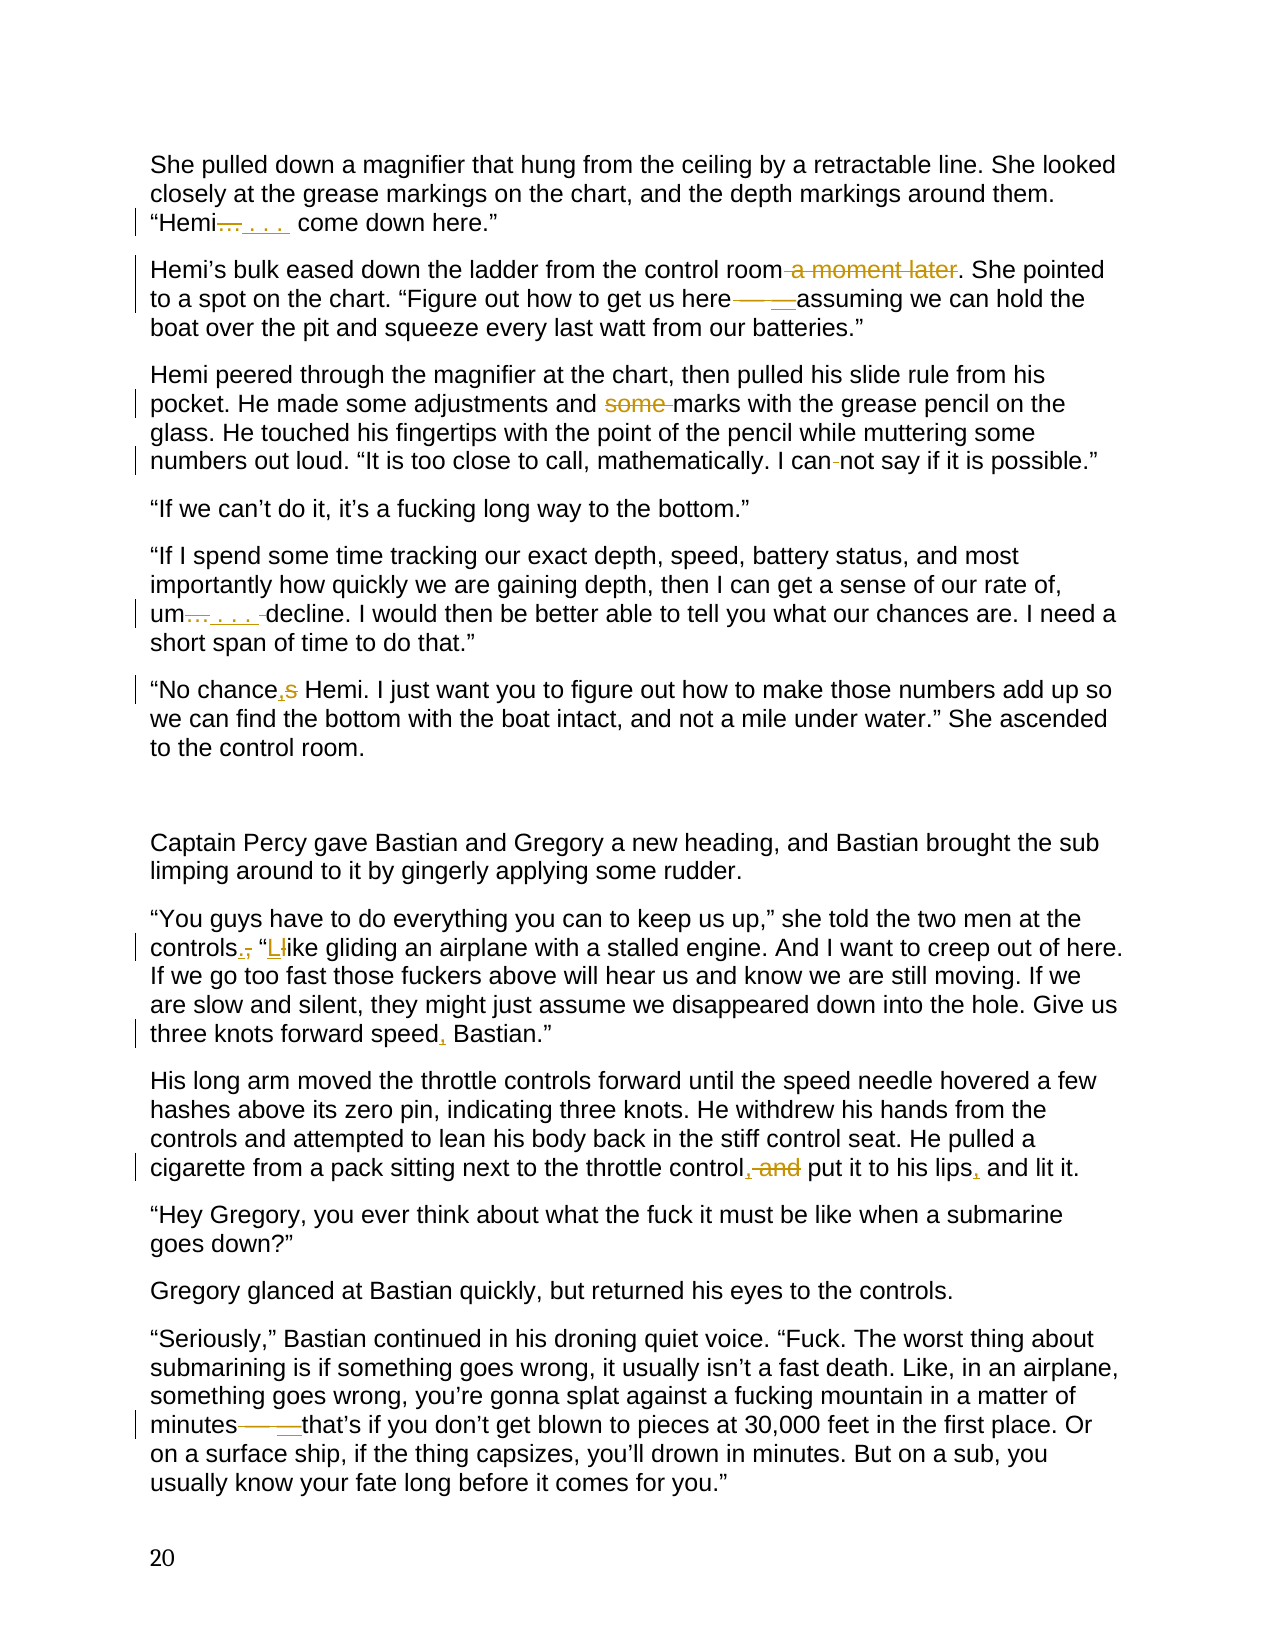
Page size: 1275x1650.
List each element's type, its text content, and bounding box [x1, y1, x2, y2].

text Captain Percy gave Bastian and Gregory a new heading, and Bastian brought the sub limping around to it by gingerly applying some rudder. [150, 827, 1125, 885]
text “If we can’t do it, it’s a fucking long way to the bottom.” [150, 494, 1125, 522]
text “Hey Gregory, you ever think about what the fuck it must be like when a submarine goes down?” [150, 1200, 1125, 1257]
text Gregory glanced at Bastian quickly, but returned his eyes to the controls. [150, 1276, 1125, 1305]
text “If I spend some time tracking our exact depth, speed, battery status, and most importantly how quickly we are gaining depth, then I can get a sense of our rate of, um . . . decline. I would then be better able to tell you what our chances are. I need a short span of time to do that.” [150, 541, 1125, 656]
text His long arm moved the throttle controls forward until the speed needle hovered a few hashes above its zero pin, indicating three knots. He withdrew his hands from the controls and attempted to lean his body back in the stiff control seat. He pulled a cigarette from a pack sitting next to the throttle control, put it to his lips, and lit it. [150, 1066, 1125, 1181]
text Hemi peered through the magnifier at the chart, then pulled his slide rule from his pocket. He made some adjustments and marks with the grease pencil on the glass. He touched his fingertips with the point of the pencil while muttering some numbers out loud. “It is too close to call, mathematically. I cannot say if it is possible.” [150, 360, 1125, 475]
text “Seriously,” Bastian continued in his droning quiet voice. “Fuck. The worst thing about submarining is if something goes wrong, it usually isn’t a fast death. Like, in an airplane, something goes wrong, you’re gonna splat against a fucking mountain in a matter of minutes—that’s if you don’t get blown to pieces at 30,000 feet in the first place. Or on a surface ship, if the thing capsizes, you’ll drown in minutes. But on a sub, you usually know your fate long before it comes for you.” [150, 1324, 1125, 1496]
text “No chance, Hemi. I just want you to figure out how to make those numbers add up so we can find the bottom with the boat intact, and not a mile under water.” She ascended to the control room. [150, 675, 1125, 761]
text “You guys have to do everything you can to keep us up,” she told the two men at the controls. “Like gliding an airplane with a stalled engine. And I want to creep out of here. If we go too fast those fuckers above will hear us and know we are still moving. If we are slow and silent, they might just assume we disappeared down into the hole. Give us three knots forward speed, Bastian.” [150, 904, 1125, 1047]
text Hemi’s bulk eased down the ladder from the control room. She pointed to a spot on the chart. “Figure out how to get us here—assuming we can hold the boat over the pit and squeeze every last watt from our batteries.” [150, 255, 1125, 341]
text She pulled down a magnifier that hung from the ceiling by a retractable line. She looked closely at the grease markings on the chart, and the depth markings around them. “Hemi . . . come down here.” [150, 150, 1125, 236]
